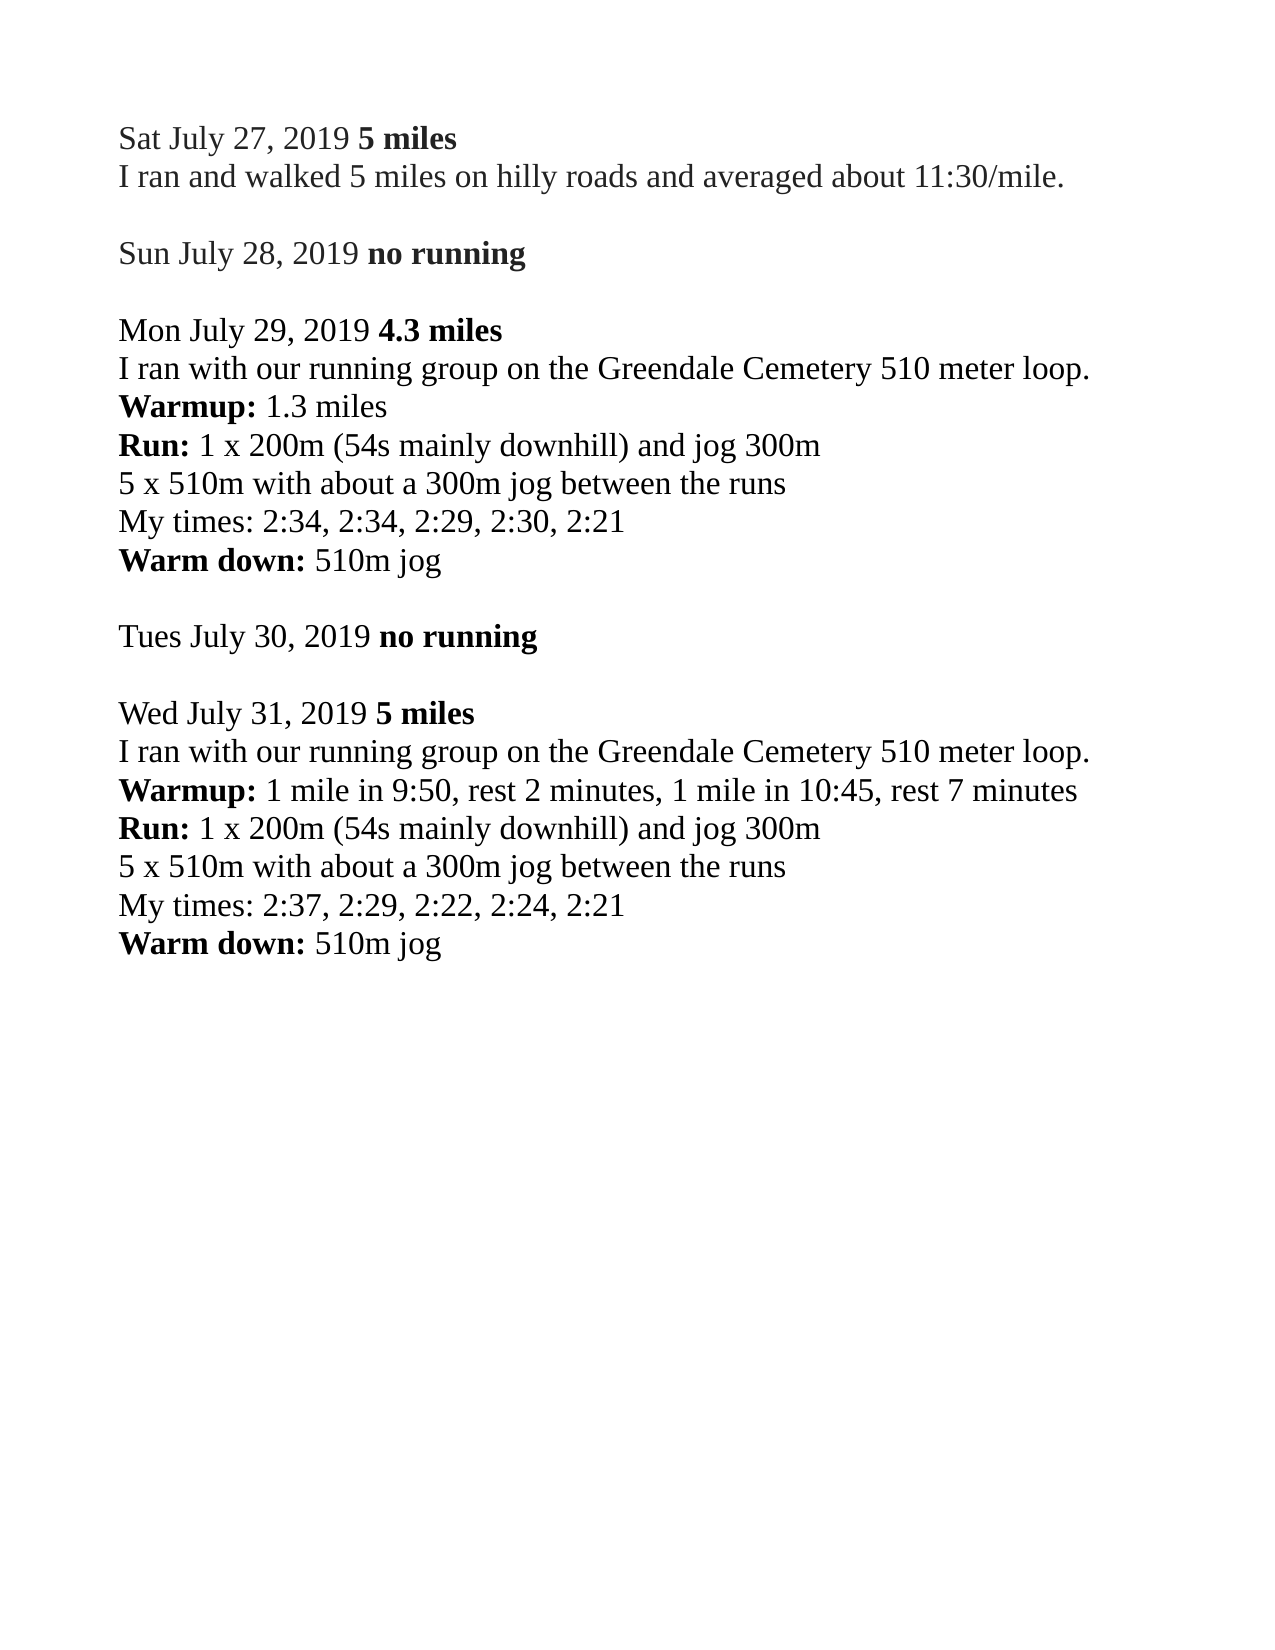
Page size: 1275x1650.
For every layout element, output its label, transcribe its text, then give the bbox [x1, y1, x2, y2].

text 5 x 510m with about a 300m jog between the runs [118, 846, 1157, 885]
text My times: 2:34, 2:34, 2:29, 2:30, 2:21 [118, 501, 1157, 540]
text 5 x 510m with about a 300m jog between the runs [118, 463, 1157, 501]
text Run: 1 x 200m (54s mainly downhill) and jog 300m [118, 808, 1157, 846]
text I ran with our running group on the Greendale Cemetery 510 meter loop. [118, 731, 1157, 770]
text Wed July 31, 2019 5 miles [118, 693, 1157, 731]
text Warm down: 510m jog [118, 540, 1157, 578]
text Tues July 30, 2019 no running [118, 616, 1157, 655]
text My times: 2:37, 2:29, 2:22, 2:24, 2:21 [118, 885, 1157, 923]
text Run: 1 x 200m (54s mainly downhill) and jog 300m [118, 425, 1157, 463]
text Sun July 28, 2019 no running [118, 233, 1161, 271]
text I ran with our running group on the Greendale Cemetery 510 meter loop. [118, 348, 1157, 386]
text Warmup: 1 mile in 9:50, rest 2 minutes, 1 mile in 10:45, rest 7 minutes [118, 770, 1157, 808]
text Mon July 29, 2019 4.3 miles [118, 310, 1157, 348]
text I ran and walked 5 miles on hilly roads and averaged about 11:30/mile. [118, 156, 1161, 195]
text Warm down: 510m jog [118, 923, 1157, 961]
text Sat July 27, 2019 5 miles [118, 118, 1161, 156]
text Warmup: 1.3 miles [118, 386, 1157, 425]
